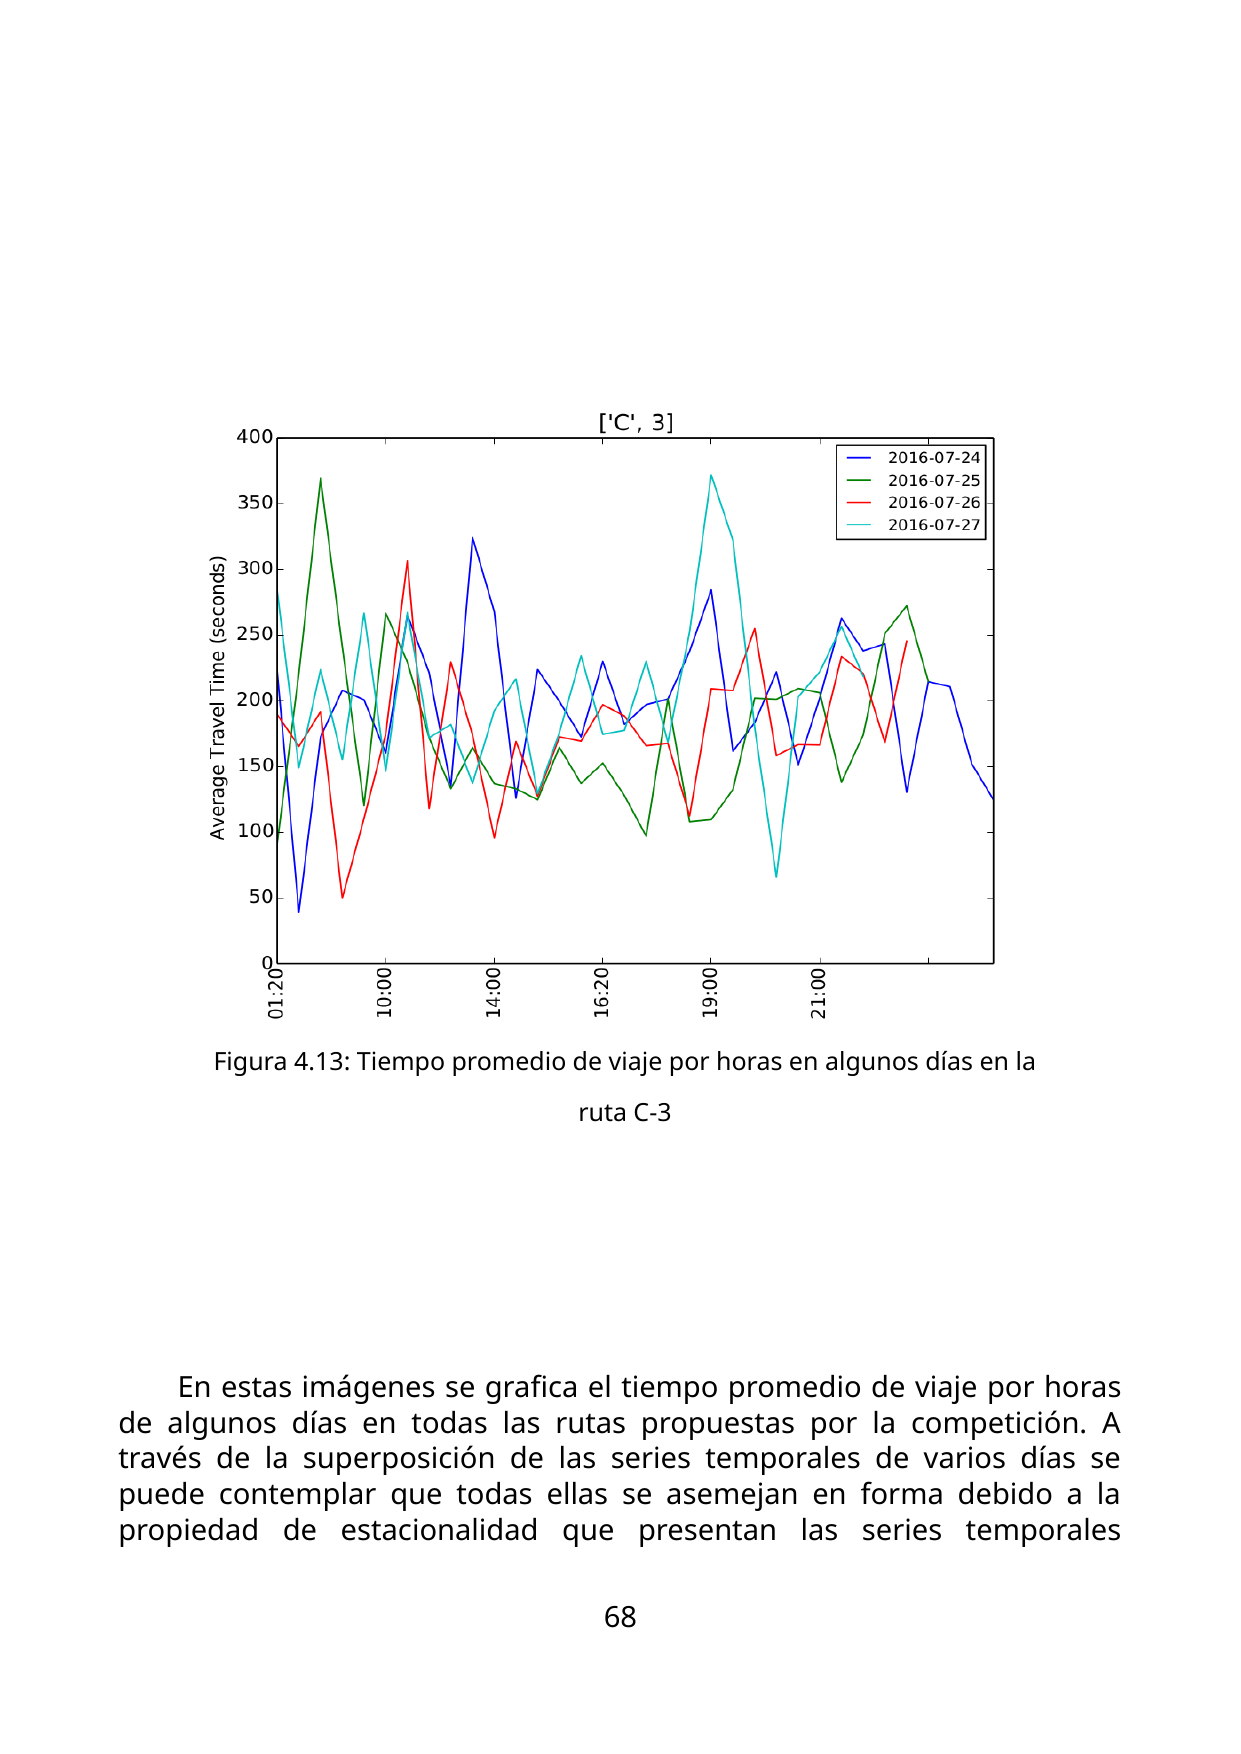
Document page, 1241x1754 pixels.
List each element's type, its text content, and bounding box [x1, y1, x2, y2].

text Figura 4.13: Tiempo promedio de viaje por horas en algunos días en la ruta C-3 [209, 1027, 1040, 1129]
picture [187, 391, 1019, 1027]
text En estas imágenes se grafica el tiempo promedio de viaje por horas de algunos días en todas las rutas propuestas por la competición. A través de la superposición de las series temporales de varios días se puede contemplar que todas ellas se asemejan en forma debido a la propiedad de estacionalidad que presentan las series temporales [118, 1366, 1122, 1549]
